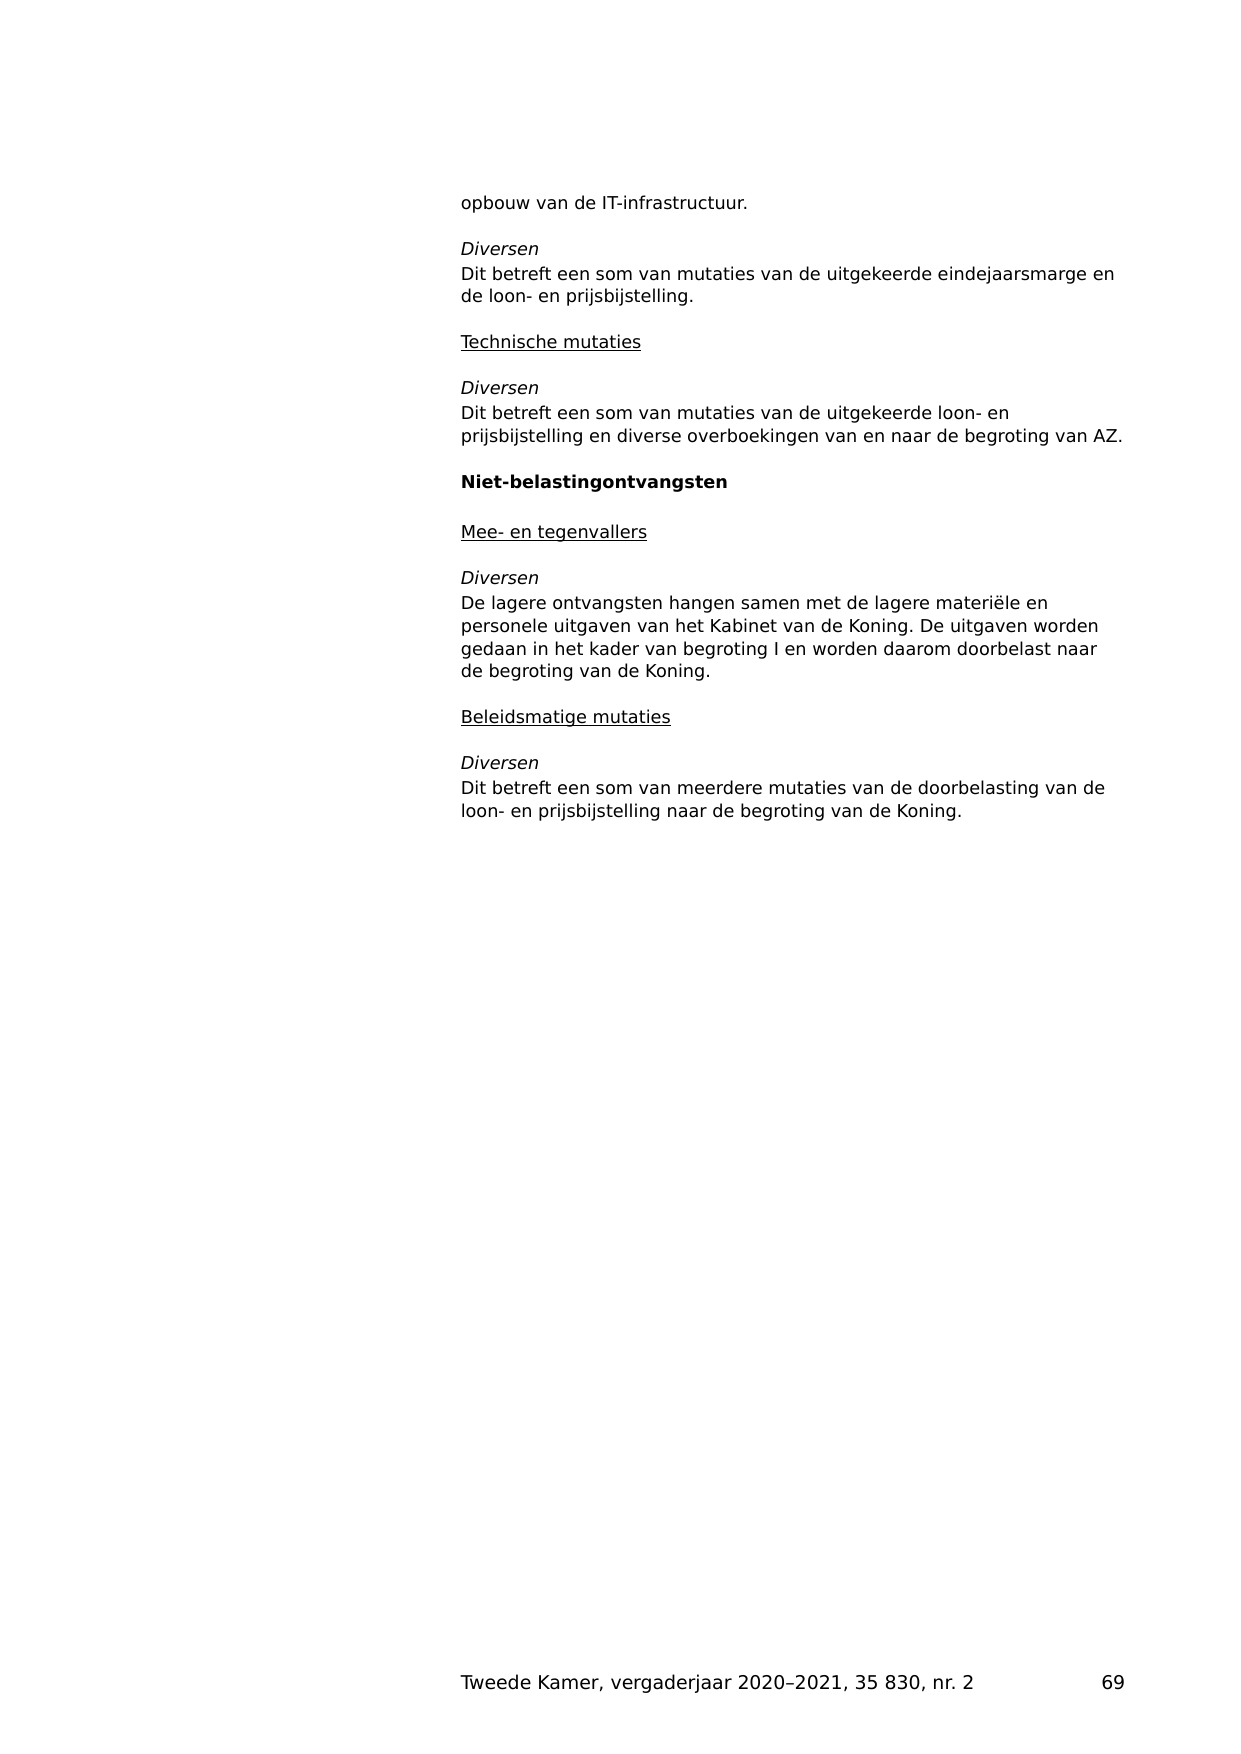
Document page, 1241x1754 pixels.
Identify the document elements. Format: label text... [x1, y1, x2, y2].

text opbouw van de IT-infrastructuur. [461, 191, 1125, 214]
text Beleidsmatige mutaties [461, 705, 1125, 728]
text Diversen [461, 751, 1125, 774]
text Niet-belastingontvangsten [461, 470, 1125, 493]
text Dit betreft een som van meerdere mutaties van de doorbelasting van de loon- en prijsbijstelling naar de begroting van de Koning. [461, 776, 1125, 822]
text Diversen [461, 376, 1125, 399]
text Dit betreft een som van mutaties van de uitgekeerde eindejaarsmarge en de loon- en prijsbijstelling. [461, 262, 1125, 307]
text Diversen [461, 237, 1125, 259]
text Technische mutaties [461, 330, 1125, 353]
text Dit betreft een som van mutaties van de uitgekeerde loon- en prijsbijstelling en diverse overboekingen van en naar de begroting van AZ. [461, 401, 1125, 447]
text Diversen [461, 566, 1125, 589]
text Mee- en tegenvallers [461, 520, 1125, 543]
text De lagere ontvangsten hangen samen met de lagere materiële en personele uitgaven van het Kabinet van de Koning. De uitgaven worden gedaan in het kader van begroting I en worden daarom doorbelast naar de begroting van de Koning. [461, 591, 1125, 682]
